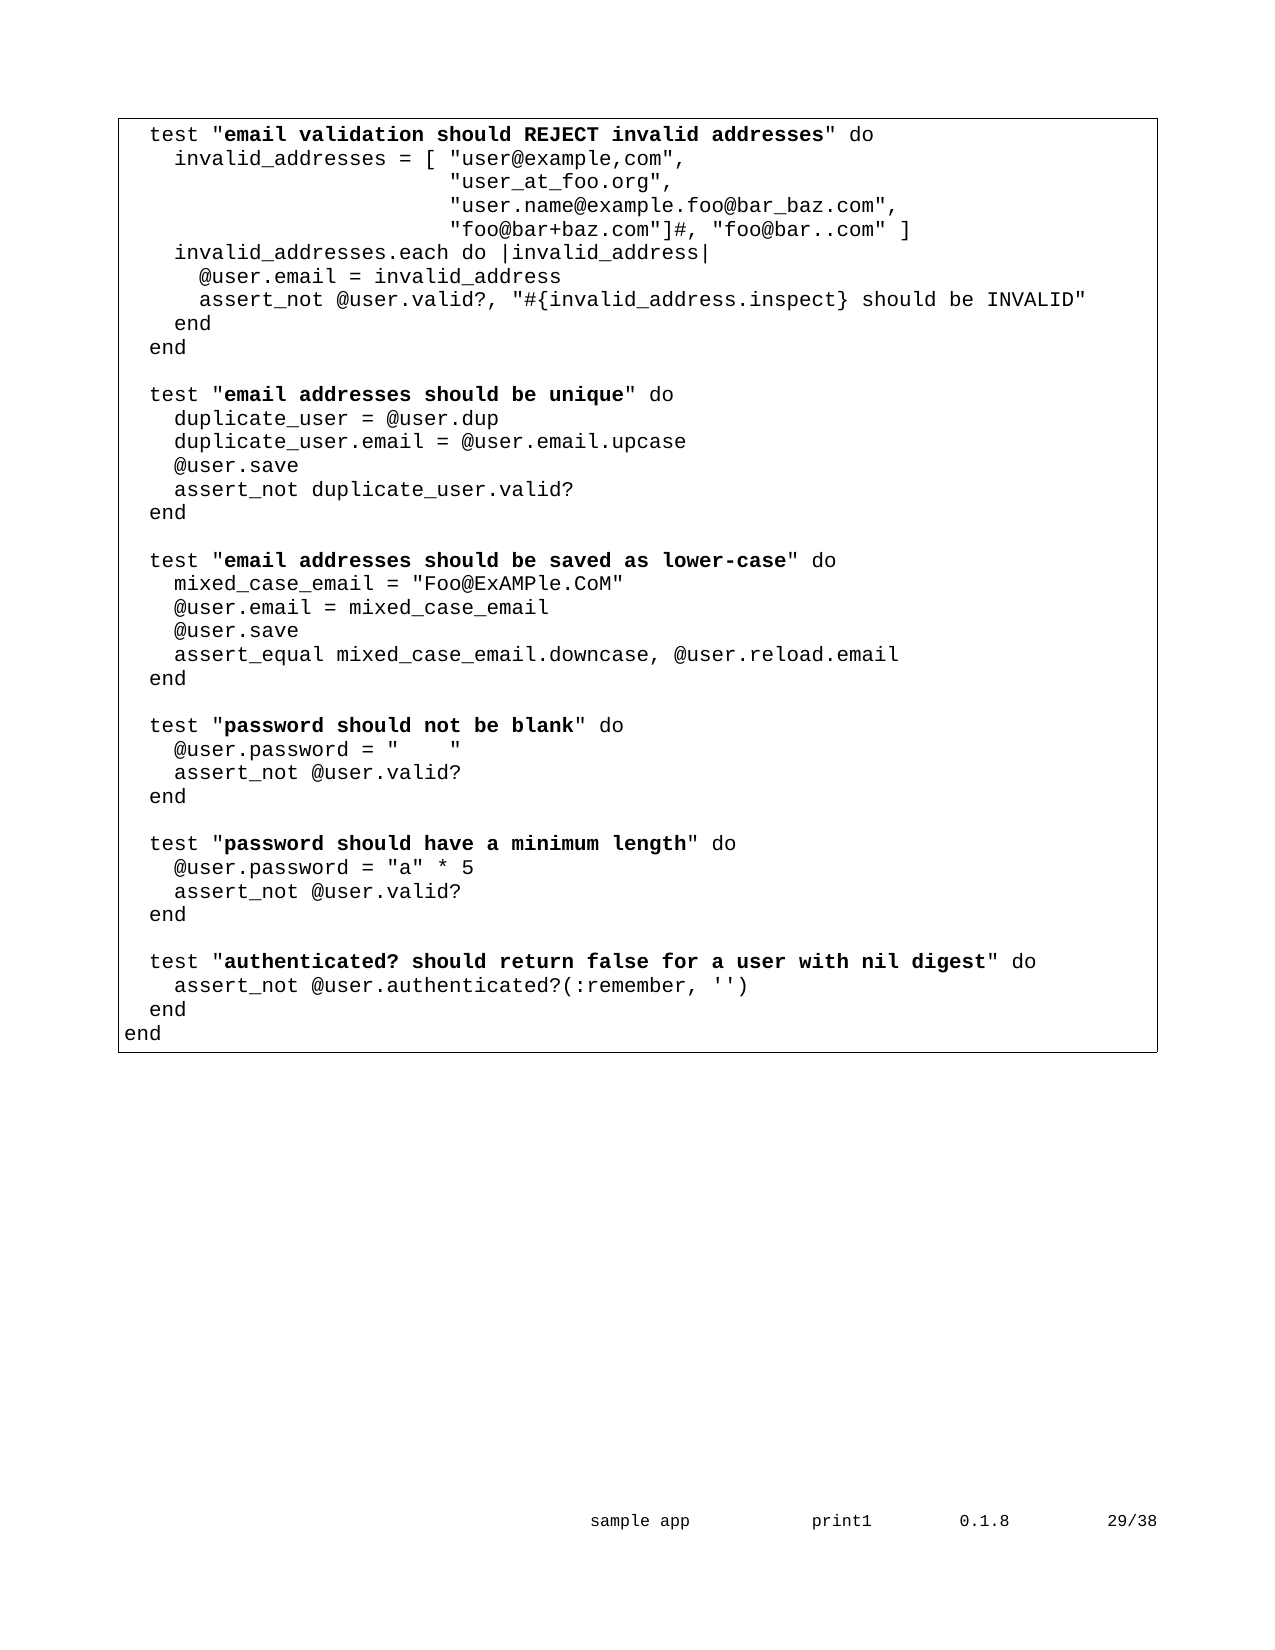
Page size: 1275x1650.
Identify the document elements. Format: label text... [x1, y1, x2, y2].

table_header test "email validation should REJECT invalid addresses" do invalid_addresses = [ "user@example,com", "user_at_foo.org", "user.name@example.foo@bar_baz.com", "foo@bar+baz.com"]#, "foo@bar..com" ] invalid_addresses.each do |invalid_address| @user.email = invalid_address assert_not @user.valid?, "#{invalid_address.inspect} should be INVALID" end end test "email addresses should be unique" do duplicate_user = @user.dup duplicate_user.email = @user.email.upcase @user.save assert_not duplicate_user.valid? end test "email addresses should be saved as lower-case" do mixed_case_email = "Foo@ExAMPle.CoM" @user.email = mixed_case_email @user.save assert_equal mixed_case_email.downcase, @user.reload.email end test "password should not be blank" do @user.password = " " assert_not @user.valid? end test "password should have a minimum length" do @user.password = "a" * 5 assert_not @user.valid? end test "authenticated? should return false for a user with nil digest" do assert_not @user.authenticated?(:remember, '') end end [119, 119, 1157, 1052]
